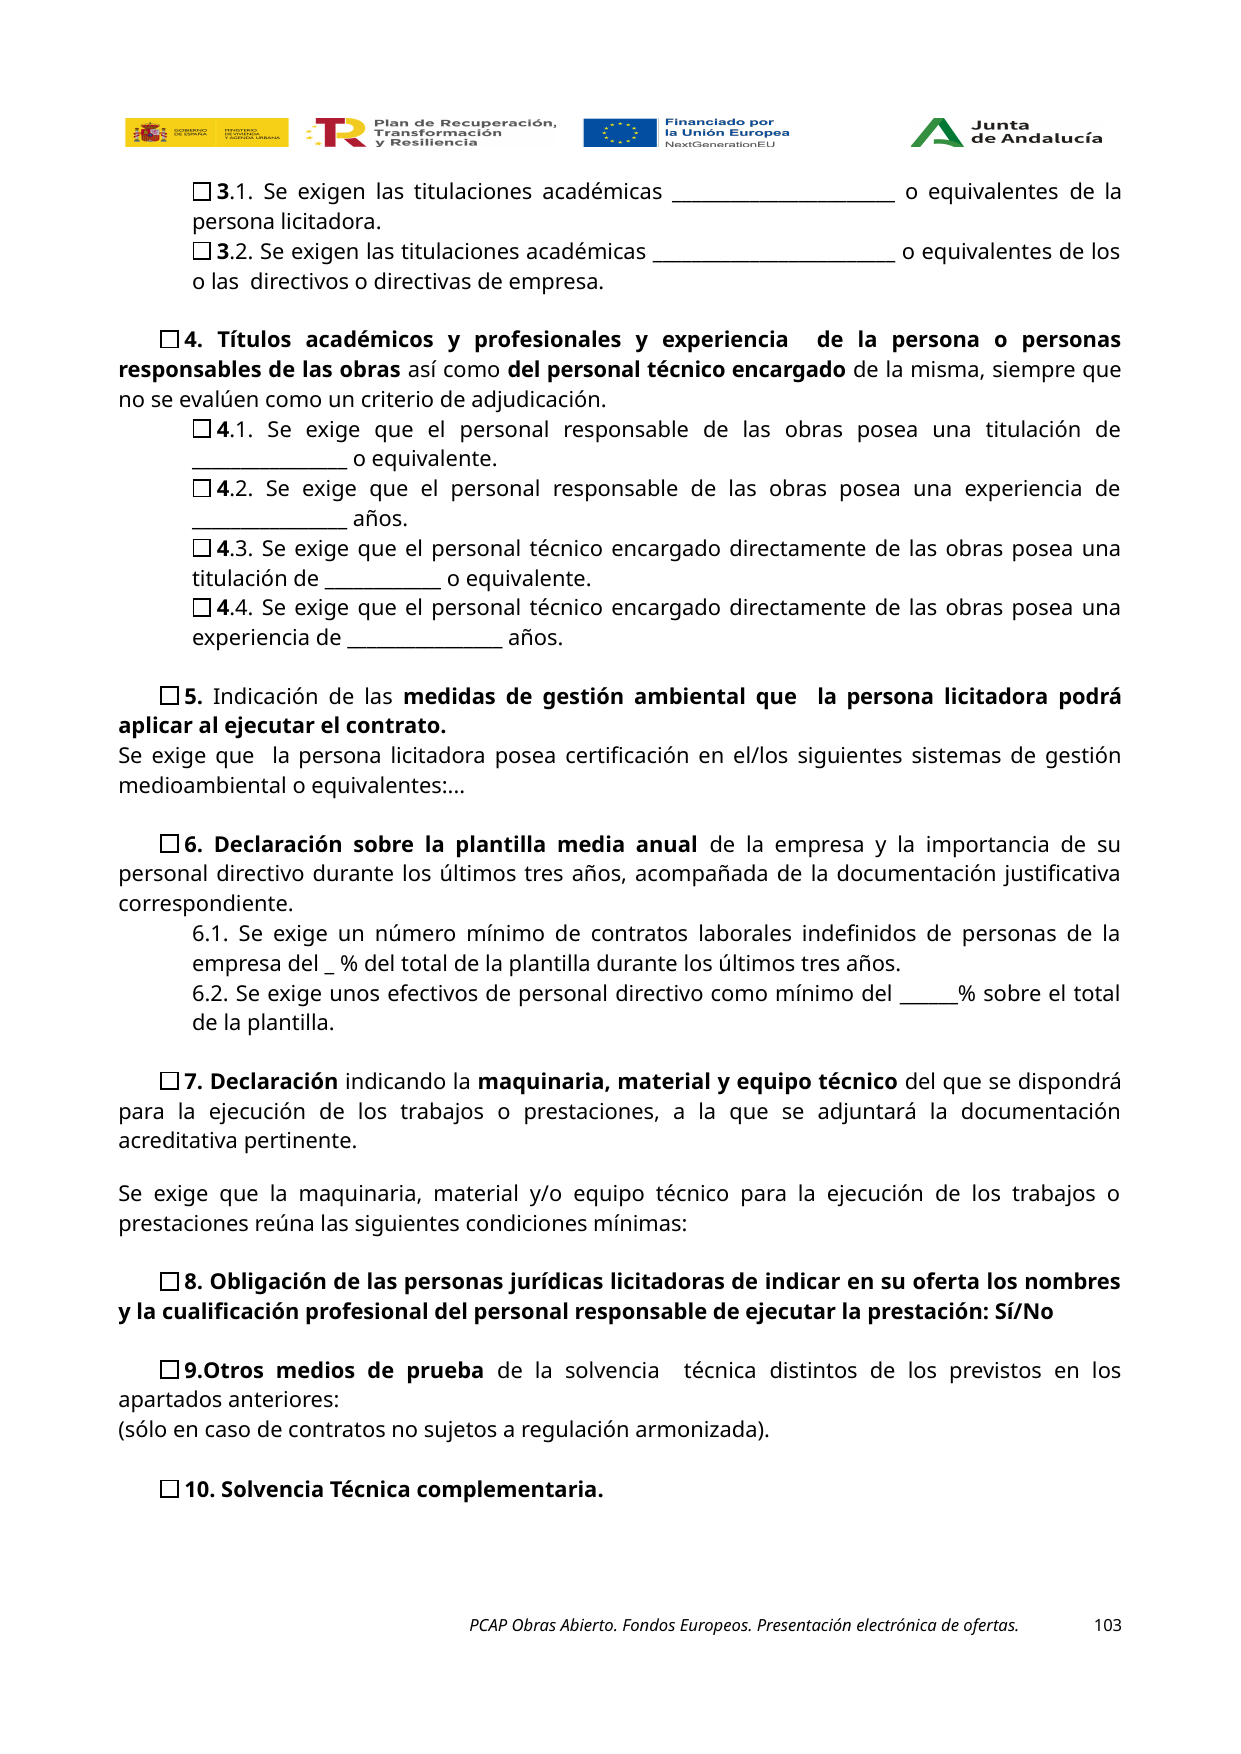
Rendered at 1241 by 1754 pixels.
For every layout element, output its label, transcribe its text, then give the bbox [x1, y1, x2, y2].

text 4. Títulos académicos y profesionales y experiencia de la persona o personas responsables de las obras así como del personal técnico encargado de la misma, siempre que no se evalúen como un criterio de adjudicación. [118, 324, 1122, 414]
text 4.2. Se exige que el personal responsable de las obras posea una experiencia de ________________ años. [192, 473, 1122, 533]
text 3.2. Se exigen las titulaciones académicas _________________________ o equivalentes de los o las directivos o directivas de empresa. [192, 236, 1122, 296]
text 4.1. Se exige que el personal responsable de las obras posea una titulación de ________________ o equivalente. [192, 414, 1122, 473]
text 5. Indicación de las medidas de gestión ambiental que la persona licitadora podrá aplicar al ejecutar el contrato. [118, 681, 1122, 740]
text 8. Obligación de las personas jurídicas licitadoras de indicar en su oferta los nombres y la cualificación profesional del personal responsable de ejecutar la prestación: Sí/No [118, 1266, 1122, 1326]
text 6.2. Se exige unos efectivos de personal directivo como mínimo del ______% sobre el total de la plantilla. [192, 978, 1122, 1037]
picture [910, 118, 1104, 147]
text 4.3. Se exige que el personal técnico encargado directamente de las obras posea una titulación de ____________ o equivalente. [192, 533, 1122, 592]
picture [125, 118, 289, 147]
text 3.1. Se exigen las titulaciones académicas _______________________ o equivalentes de la persona licitadora. [192, 176, 1122, 236]
text 4.4. Se exige que el personal técnico encargado directamente de las obras posea una experiencia de ________________ años. [192, 592, 1122, 652]
text 10. Solvencia Técnica complementaria. [118, 1474, 1122, 1504]
text Se exige que la persona licitadora posea certificación en el/los siguientes sistemas de gestión medioambiental o equivalentes:... [118, 740, 1122, 800]
text Se exige que la maquinaria, material y/o equipo técnico para la ejecución de los trabajos o prestaciones reúna las siguientes condiciones mínimas: [118, 1178, 1122, 1238]
text 7. Declaración indicando la maquinaria, material y equipo técnico del que se dispondrá para la ejecución de los trabajos o prestaciones, a la que se adjuntará la documentación acreditativa pertinente. [118, 1066, 1122, 1155]
text 9.Otros medios de prueba de la solvencia técnica distintos de los previstos en los apartados anteriores: [118, 1355, 1122, 1414]
text (sólo en caso de contratos no sujetos a regulación armonizada). [118, 1414, 1122, 1444]
picture [305, 118, 557, 147]
picture [582, 118, 793, 147]
text 6. Declaración sobre la plantilla media anual de la empresa y la importancia de su personal directivo durante los últimos tres años, acompañada de la documentación justificativa correspondiente. [118, 829, 1122, 918]
text 6.1. Se exige un número mínimo de contratos laborales indefinidos de personas de la empresa del _ % del total de la plantilla durante los últimos tres años. [192, 918, 1122, 978]
